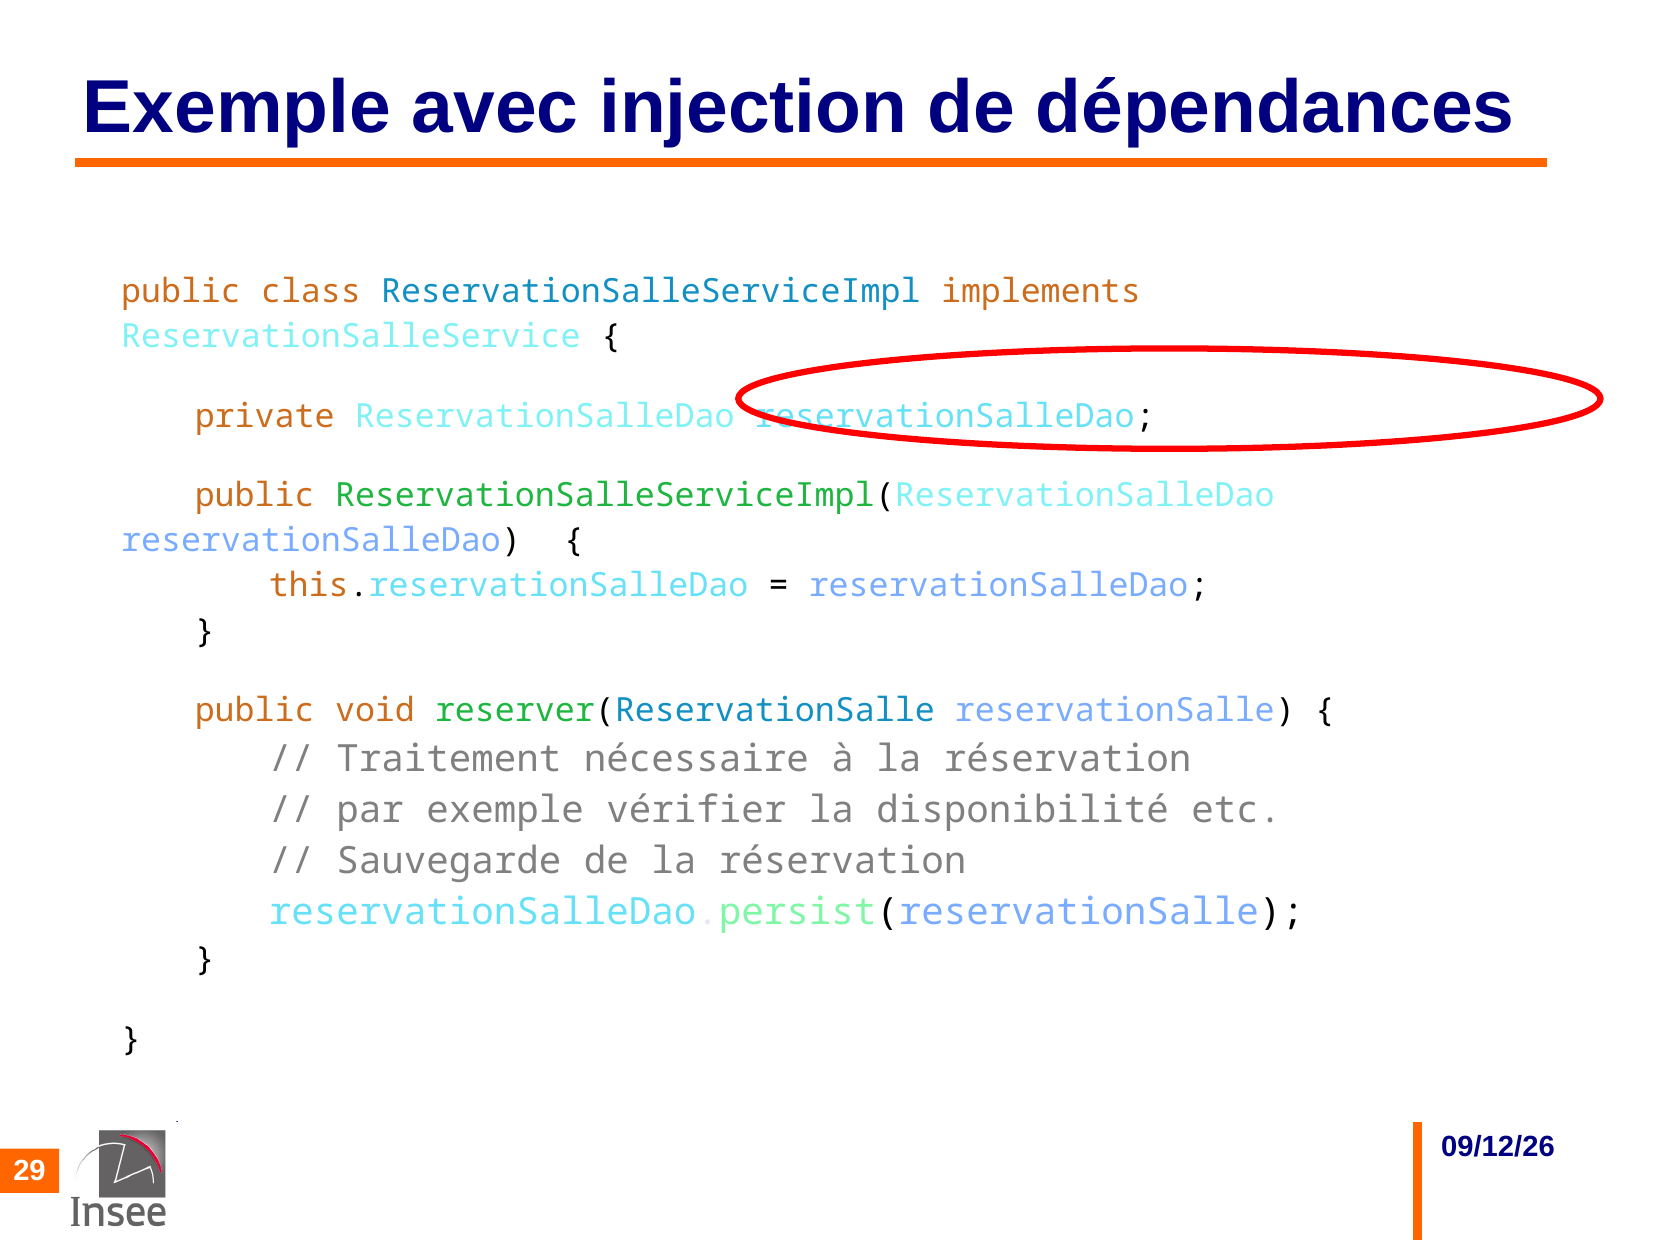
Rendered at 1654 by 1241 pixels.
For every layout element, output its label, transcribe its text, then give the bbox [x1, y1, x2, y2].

picture [62, 1121, 178, 1241]
title Exemple avec injection de dépendances [82, 49, 1619, 163]
text_box public class ReservationSalleServiceImpl implements ReservationSalleService { private ReservationSalleDao reservationSalleDao; public ReservationSalleServiceImpl(ReservationSalleDao reservationSalleDao) { this.reservationSalleDao = reservationSalleDao; } public void reserver(ReservationSalle reservationSalle) { // Traitement nécessaire à la réservation // par exemple vérifier la disponibilité etc. // Sauvegarde de la réservation reservationSalleDao.persist(reservationSalle); } } [106, 259, 1595, 1063]
text_box public class ReservationSalleServiceImpl implements ReservationSalleService { private ReservationSalleDao reservationSalleDao; public ReservationSalleServiceImpl(ReservationSalleDao reservationSalleDao) { this.reservationSalleDao = reservationSalleDao; } public void reserver(ReservationSalle reservationSalle) { // Traitement nécessaire à la réservation // par exemple vérifier la disponibilité etc. // Sauvegarde de la réservation reservationSalleDao.persist(reservationSalle); } } [742, 352, 1595, 445]
